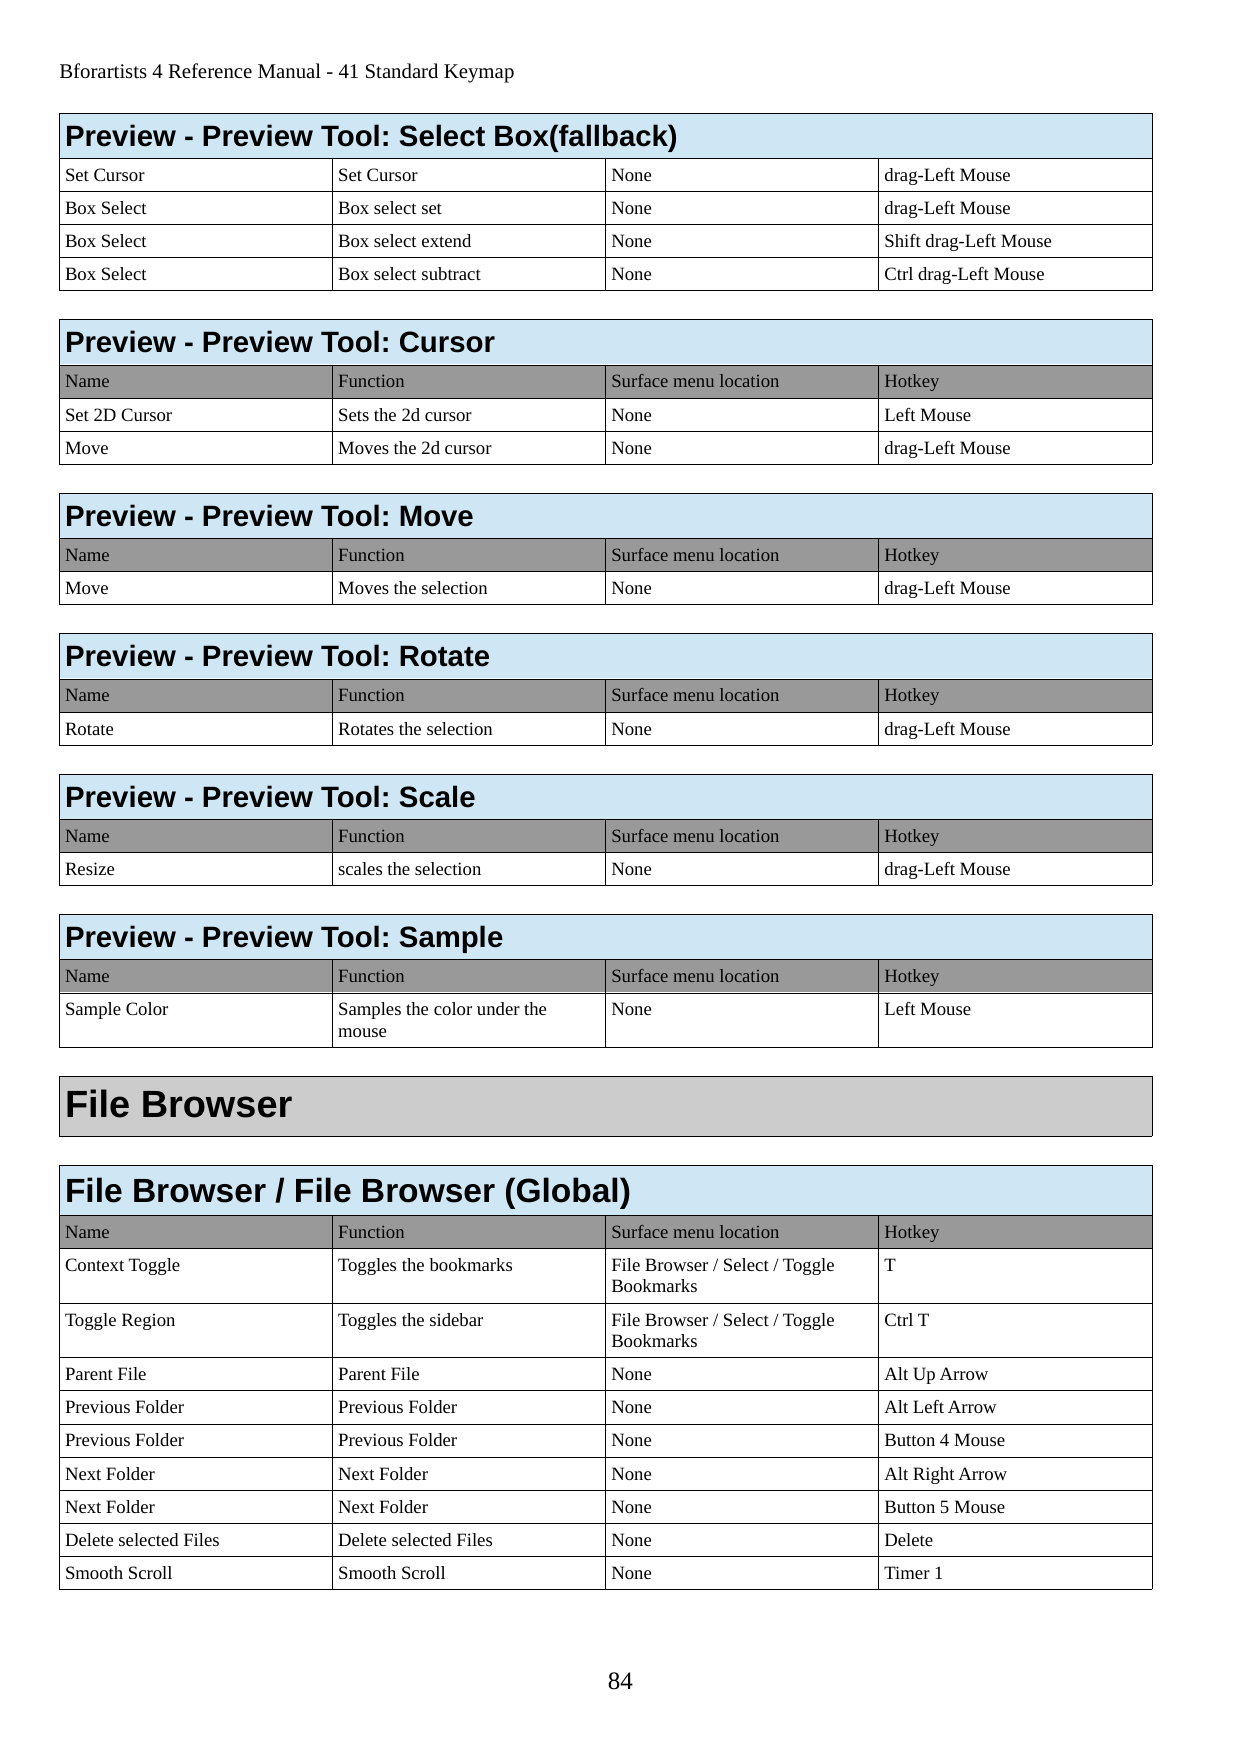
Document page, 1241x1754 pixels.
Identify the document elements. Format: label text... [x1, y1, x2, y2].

table_cell Next Folder [333, 1458, 605, 1490]
table_cell Delete selected Files [333, 1524, 605, 1556]
table_cell Alt Up Arrow [879, 1358, 1152, 1390]
table_cell Next Folder [333, 1491, 605, 1523]
table_cell None [606, 225, 878, 257]
table_cell Hotkey [879, 680, 1152, 712]
table_header File Browser [60, 1077, 1152, 1136]
table_cell Box select set [333, 192, 605, 224]
table_cell drag-Left Mouse [879, 853, 1152, 885]
table_cell Hotkey [879, 960, 1152, 992]
table_cell Samples the color under the mouse [333, 994, 605, 1047]
table_cell Set Cursor [333, 159, 605, 191]
table_cell Function [333, 539, 605, 571]
table_cell Delete selected Files [60, 1524, 332, 1556]
table_cell Set 2D Cursor [60, 399, 332, 431]
table_cell Next Folder [60, 1491, 332, 1523]
table_header Preview - Preview Tool: Scale [60, 775, 1152, 819]
table_cell Alt Right Arrow [879, 1458, 1152, 1490]
table_cell None [606, 1491, 878, 1523]
table_cell None [606, 713, 878, 745]
table_cell Context Toggle [60, 1249, 332, 1303]
table_cell Previous Folder [333, 1425, 605, 1457]
table_cell Name [60, 539, 332, 571]
table_cell Previous Folder [333, 1391, 605, 1423]
table_cell Function [333, 366, 605, 398]
table_cell Box select subtract [333, 258, 605, 290]
table_cell drag-Left Mouse [879, 192, 1152, 224]
table_cell Moves the selection [333, 572, 605, 604]
table_cell Moves the 2d cursor [333, 432, 605, 464]
table_cell Function [333, 960, 605, 992]
table_cell drag-Left Mouse [879, 159, 1152, 191]
table_cell Move [60, 572, 332, 604]
table_cell Surface menu location [606, 539, 878, 571]
table_cell Name [60, 1216, 332, 1248]
table_cell Previous Folder [60, 1425, 332, 1457]
table_header Preview - Preview Tool: Sample [60, 915, 1152, 959]
table_cell Shift drag-Left Mouse [879, 225, 1152, 257]
table_cell Hotkey [879, 820, 1152, 852]
table_cell Sample Color [60, 994, 332, 1047]
table_cell Name [60, 960, 332, 992]
table_cell Name [60, 366, 332, 398]
table_cell Function [333, 820, 605, 852]
table_cell Name [60, 680, 332, 712]
table_header Preview - Preview Tool: Move [60, 494, 1152, 538]
table_cell Surface menu location [606, 1216, 878, 1248]
table_header Preview - Preview Tool: Rotate [60, 634, 1152, 678]
table_header Preview - Preview Tool: Cursor [60, 320, 1152, 364]
table_cell None [606, 399, 878, 431]
table_cell Ctrl T [879, 1304, 1152, 1357]
table_cell Toggles the sidebar [333, 1304, 605, 1357]
table_cell Alt Left Arrow [879, 1391, 1152, 1423]
table_cell Previous Folder [60, 1391, 332, 1423]
table_cell Smooth Scroll [60, 1557, 332, 1589]
table_header File Browser / File Browser (Global) [60, 1166, 1152, 1215]
table_cell Set Cursor [60, 159, 332, 191]
table_cell Surface menu location [606, 680, 878, 712]
table_cell Rotate [60, 713, 332, 745]
table_cell Hotkey [879, 366, 1152, 398]
table_cell None [606, 1458, 878, 1490]
table_cell Function [333, 680, 605, 712]
table_header Preview - Preview Tool: Select Box(fallback) [60, 114, 1152, 158]
table_cell Hotkey [879, 539, 1152, 571]
table_cell Ctrl drag-Left Mouse [879, 258, 1152, 290]
table_cell None [606, 1391, 878, 1423]
table_cell Toggles the bookmarks [333, 1249, 605, 1303]
table_cell Parent File [60, 1358, 332, 1390]
table_cell None [606, 572, 878, 604]
table_cell None [606, 1524, 878, 1556]
table_cell drag-Left Mouse [879, 432, 1152, 464]
table_cell Button 5 Mouse [879, 1491, 1152, 1523]
table_cell Toggle Region [60, 1304, 332, 1357]
table_cell None [606, 1557, 878, 1589]
table_cell Box Select [60, 225, 332, 257]
table_cell None [606, 994, 878, 1047]
table_cell Box select extend [333, 225, 605, 257]
table_cell File Browser / Select / Toggle Bookmarks [606, 1249, 878, 1303]
table_cell None [606, 192, 878, 224]
table_cell Next Folder [60, 1458, 332, 1490]
table_cell drag-Left Mouse [879, 572, 1152, 604]
table_cell T [879, 1249, 1152, 1303]
table_cell Parent File [333, 1358, 605, 1390]
table_cell Left Mouse [879, 994, 1152, 1047]
table_cell Surface menu location [606, 820, 878, 852]
table_cell Rotates the selection [333, 713, 605, 745]
table_cell Name [60, 820, 332, 852]
table_cell None [606, 432, 878, 464]
table_cell File Browser / Select / Toggle Bookmarks [606, 1304, 878, 1357]
table_cell Box Select [60, 192, 332, 224]
table_cell Delete [879, 1524, 1152, 1556]
table_cell drag-Left Mouse [879, 713, 1152, 745]
table_cell Button 4 Mouse [879, 1425, 1152, 1457]
table_cell Sets the 2d cursor [333, 399, 605, 431]
table_cell None [606, 1425, 878, 1457]
table_cell scales the selection [333, 853, 605, 885]
table_cell Surface menu location [606, 366, 878, 398]
table_cell Smooth Scroll [333, 1557, 605, 1589]
table_cell None [606, 258, 878, 290]
table_cell Surface menu location [606, 960, 878, 992]
table_cell Resize [60, 853, 332, 885]
table_cell Function [333, 1216, 605, 1248]
table_cell Timer 1 [879, 1557, 1152, 1589]
table_cell Hotkey [879, 1216, 1152, 1248]
table_cell Left Mouse [879, 399, 1152, 431]
table_cell Move [60, 432, 332, 464]
table_cell None [606, 853, 878, 885]
table_cell None [606, 1358, 878, 1390]
table_cell None [606, 159, 878, 191]
table_cell Box Select [60, 258, 332, 290]
